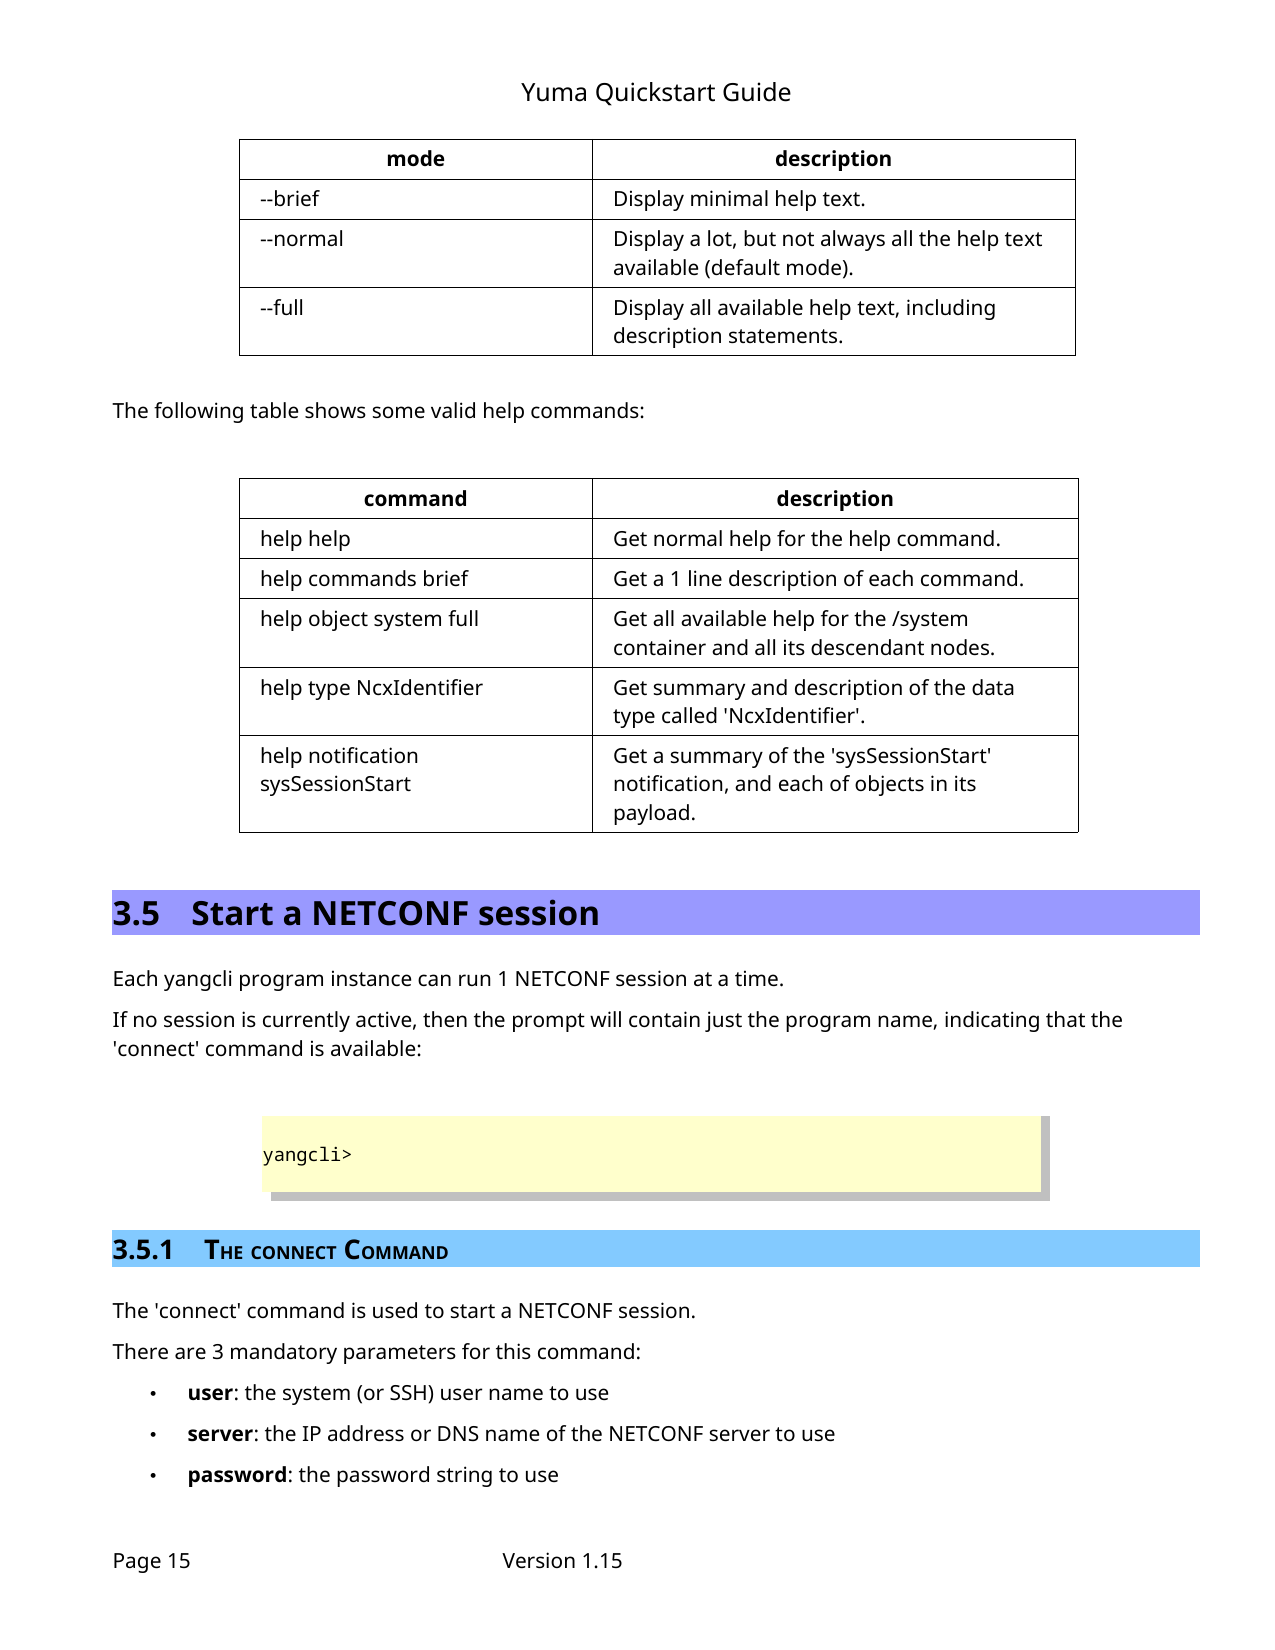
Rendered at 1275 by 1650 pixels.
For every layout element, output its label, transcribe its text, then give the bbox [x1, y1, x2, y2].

table_header command [240, 479, 592, 518]
table_header description [593, 479, 1078, 518]
table_cell help help [240, 519, 592, 558]
subtitle The connect Command [112, 1230, 1200, 1267]
table_cell Get a summary of the 'sysSessionStart' notification, and each of objects in its payload. [593, 736, 1078, 832]
list server: the IP address or DNS name of the NETCONF server to use [150, 1419, 1200, 1448]
table_cell Display a lot, but not always all the help text available (default mode). [593, 220, 1075, 287]
table_cell --brief [240, 180, 592, 218]
text The 'connect' command is used to start a NETCONF session. [112, 1296, 1200, 1325]
text There are 3 mandatory parameters for this command: [112, 1337, 1200, 1366]
table_header description [593, 140, 1075, 178]
subtitle Start a NETCONF session [112, 890, 1200, 935]
list password: the password string to use [150, 1460, 1200, 1488]
table_cell help type NcxIdentifier [240, 668, 592, 735]
text The following table shows some valid help commands: [112, 396, 1200, 425]
table_cell --normal [240, 220, 592, 287]
table_cell help commands brief [240, 559, 592, 598]
text If no session is currently active, then the prompt will contain just the program name, indicating that the 'connect' command is available: [112, 1005, 1200, 1062]
table_cell help notification sysSessionStart [240, 736, 592, 832]
table_cell Get normal help for the help command. [593, 519, 1078, 558]
table_header mode [240, 140, 592, 178]
table_cell Get a 1 line description of each command. [593, 559, 1078, 598]
table_cell --full [240, 288, 592, 355]
table_cell Get summary and description of the data type called 'NcxIdentifier'. [593, 668, 1078, 735]
table_cell help object system full [240, 599, 592, 667]
table_cell Display all available help text, including description statements. [593, 288, 1075, 355]
table_cell Get all available help for the /system container and all its descendant nodes. [593, 599, 1078, 667]
table_cell Display minimal help text. [593, 180, 1075, 218]
text yangcli> [262, 1141, 1041, 1167]
list user: the system (or SSH) user name to use [150, 1378, 1200, 1407]
text Each yangcli program instance can run 1 NETCONF session at a time. [112, 964, 1200, 993]
